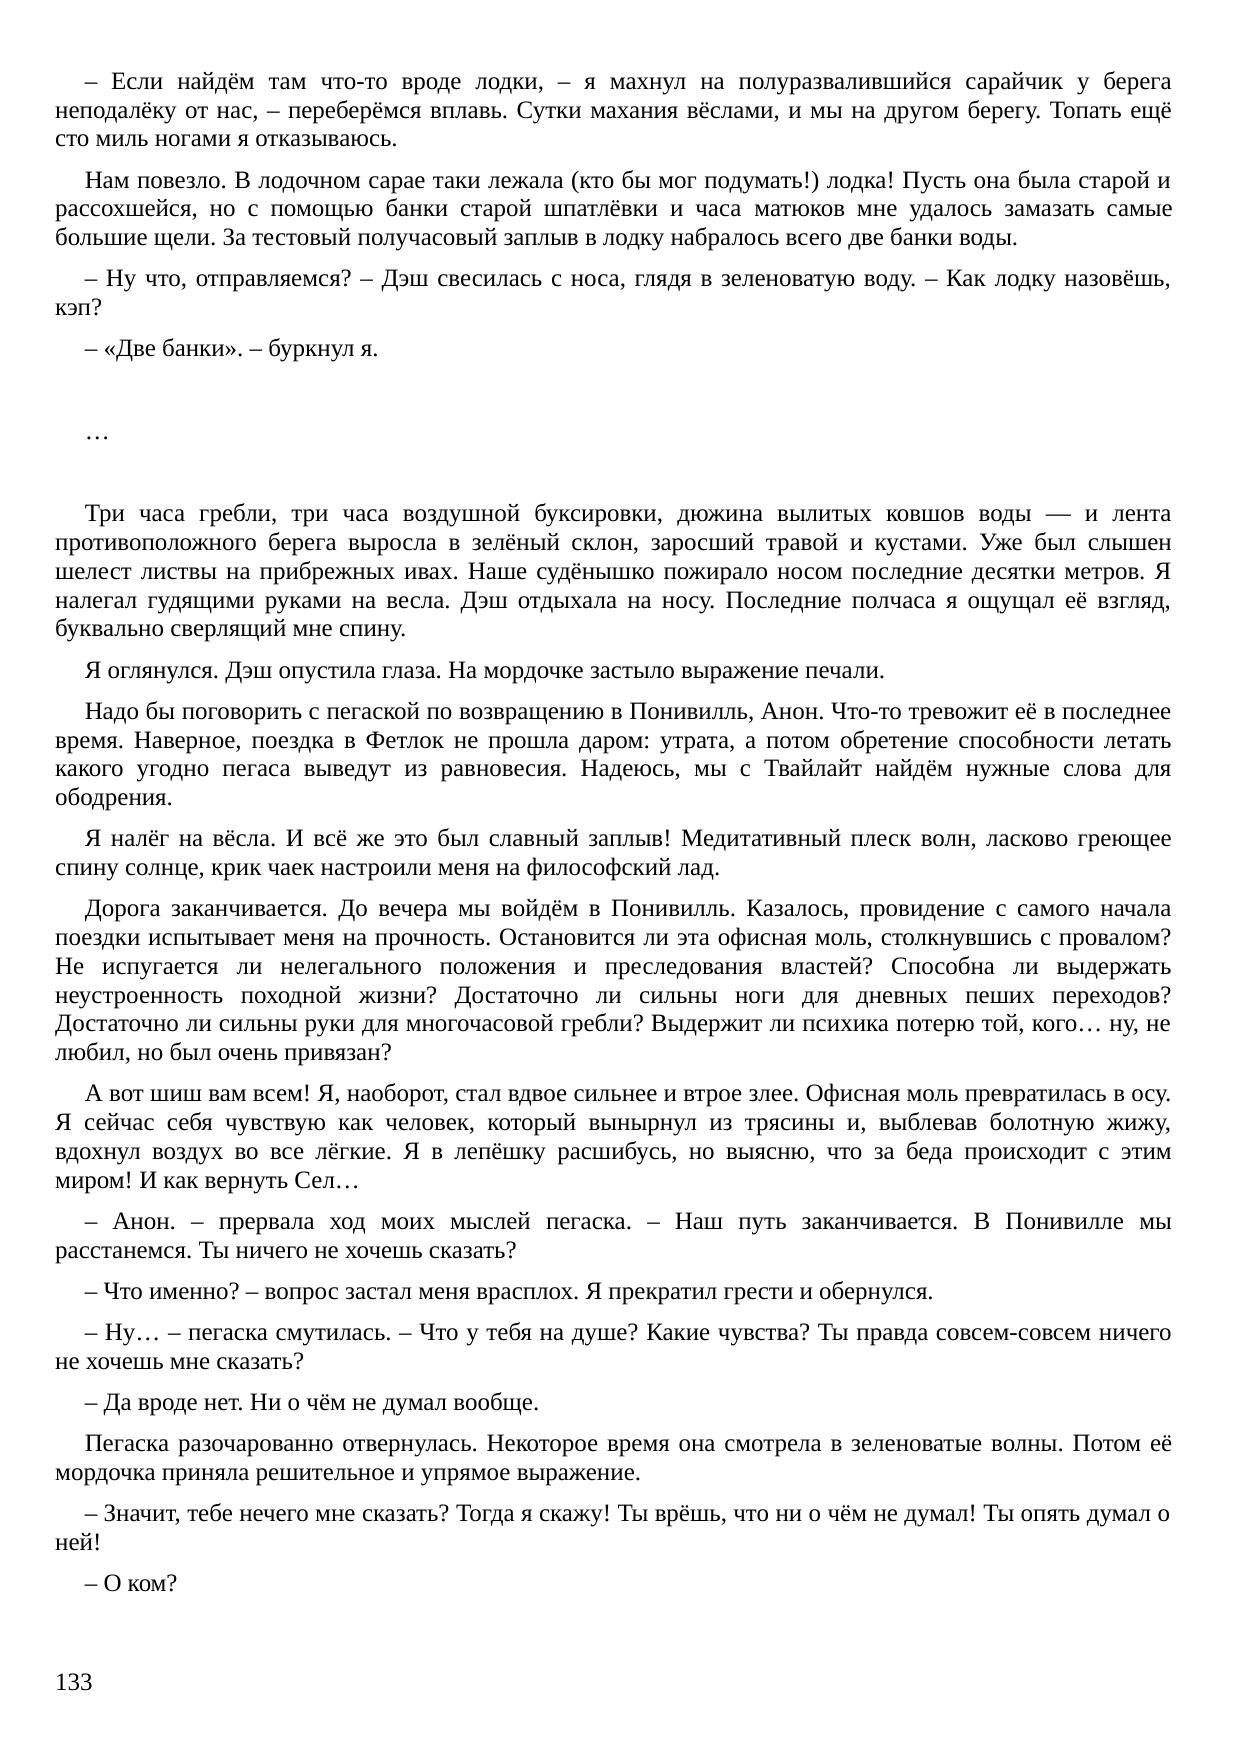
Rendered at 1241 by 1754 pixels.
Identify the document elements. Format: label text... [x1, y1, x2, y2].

text – Что именно? – вопрос застал меня врасплох. Я прекратил грести и обернулся. [55, 1276, 1173, 1305]
text – «Две банки». – буркнул я. [55, 333, 1173, 362]
text Дорога заканчивается. До вечера мы войдём в Понивилль. Казалось, провидение с самого начала поездки испытывает меня на прочность. Остановится ли эта офисная моль, столкнувшись с провалом? Не испугается ли нелегального положения и преследования властей? Способна ли выдержать неустроенность походной жизни? Достаточно ли сильны ноги для дневных пеших переходов? Достаточно ли сильны руки для многочасовой гребли? Выдержит ли психика потерю той, кого… ну, не любил, но был очень привязан? [55, 893, 1173, 1066]
text А вот шиш вам всем! Я, наоборот, стал вдвое сильнее и втрое злее. Офисная моль превратилась в осу. Я сейчас себя чувствую как человек, который вынырнул из трясины и, выблевав болотную жижу, вдохнул воздух во все лёгкие. Я в лепёшку расшибусь, но выясню, что за беда происходит с этим миром! И как вернуть Сел… [55, 1078, 1173, 1193]
text – О ком? [55, 1568, 1173, 1597]
text Нам повезло. В лодочном сарае таки лежала (кто бы мог подумать!) лодка! Пусть она была старой и рассохшейся, но с помощью банки старой шпатлёвки и часа матюков мне удалось замазать самые большие щели. За тестовый получасовый заплыв в лодку набралось всего две банки воды. [55, 165, 1173, 251]
text Три часа гребли, три часа воздушной буксировки, дюжина вылитых ковшов воды — и лента противоположного берега выросла в зелёный склон, заросший травой и кустами. Уже был слышен шелест листвы на прибрежных ивах. Наше судёнышко пожирало носом последние десятки метров. Я налегал гудящими руками на весла. Дэш отдыхала на носу. Последние полчаса я ощущал её взгляд, буквально сверлящий мне спину. [55, 498, 1173, 642]
text Надо бы поговорить с пегаской по возвращению в Понивилль, Анон. Что-то тревожит её в последнее время. Наверное, поездка в Фетлок не прошла даром: утрата, а потом обретение способности летать какого угодно пегаса выведут из равновесия. Надеюсь, мы с Твайлайт найдём нужные слова для ободрения. [55, 696, 1173, 811]
text – Да вроде нет. Ни о чём не думал вообще. [55, 1387, 1173, 1416]
text – Значит, тебе нечего мне сказать? Тогда я скажу! Ты врёшь, что ни о чём не думал! Ты опять думал о ней! [55, 1498, 1173, 1556]
text Я оглянулся. Дэш опустила глаза. На мордочке застыло выражение печали. [55, 655, 1173, 683]
text … [55, 416, 1173, 445]
text – Если найдём там что-то вроде лодки, – я махнул на полуразвалившийся сарайчик у берега неподалёку от нас, – переберёмся вплавь. Сутки махания вёслами, и мы на другом берегу. Топать ещё сто миль ногами я отказываюсь. [55, 66, 1173, 152]
text Пегаска разочарованно отвернулась. Некоторое время она смотрела в зеленоватые волны. Потом её мордочка приняла решительное и упрямое выражение. [55, 1428, 1173, 1486]
text Я налёг на вёсла. И всё же это был славный заплыв! Медитативный плеск волн, ласково греющее спину солнце, крик чаек настроили меня на философский лад. [55, 823, 1173, 881]
text – Анон. – прервала ход моих мыслей пегаска. – Наш путь заканчивается. В Понивилле мы расстанемся. Ты ничего не хочешь сказать? [55, 1206, 1173, 1263]
text – Ну что, отправляемся? – Дэш свесилась с носа, глядя в зеленоватую воду. – Как лодку назовёшь, кэп? [55, 263, 1173, 321]
text – Ну… – пегаска смутилась. – Что у тебя на душе? Какие чувства? Ты правда совсем-совсем ничего не хочешь мне сказать? [55, 1317, 1173, 1375]
